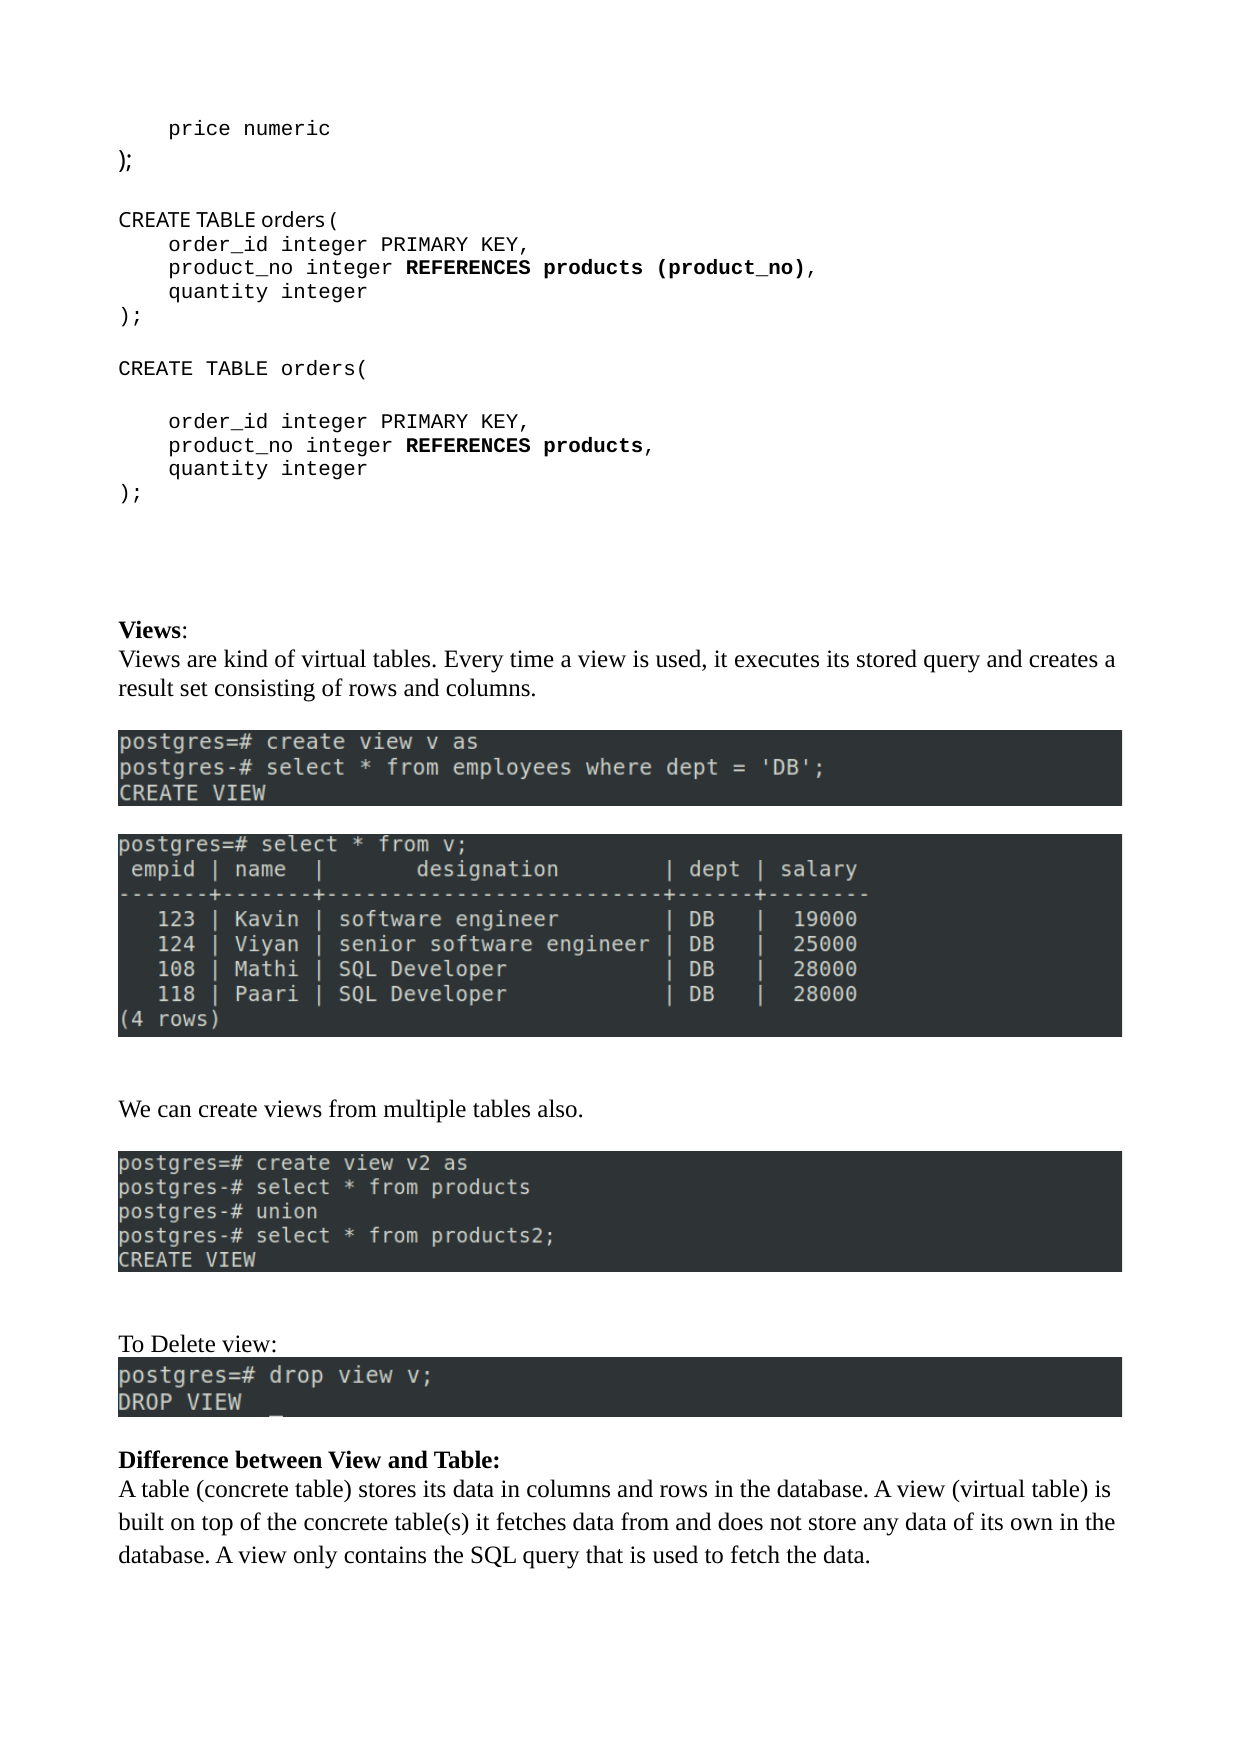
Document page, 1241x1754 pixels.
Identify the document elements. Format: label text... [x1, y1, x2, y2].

text product_no integer REFERENCES products (product_no), [118, 257, 1122, 281]
text product_no integer REFERENCES products, [118, 434, 1122, 458]
text CREATE TABLE orders ( [118, 205, 1122, 234]
text order_id integer PRIMARY KEY, [118, 411, 1122, 434]
picture [118, 834, 1123, 1037]
text price numeric [118, 118, 1122, 142]
text ); [118, 482, 1122, 506]
text A table (concrete table) stores its data in columns and rows in the database. A view (virtual table) is built on top of the concrete table(s) it fetches data from and does not store any data of its own in the database. A view only contains the SQL query that is used to fetch the data. [118, 1474, 1122, 1568]
text We can create views from multiple tables also. [118, 1094, 1122, 1123]
picture [118, 730, 1123, 806]
text Views: [118, 616, 1122, 644]
picture [118, 1357, 1123, 1417]
text quantity integer [118, 458, 1122, 482]
text Views are kind of virtual tables. Every time a view is used, it executes its stored query and creates a result set consisting of rows and columns. [118, 644, 1122, 702]
text To Delete view: [118, 1329, 1122, 1357]
text order_id integer PRIMARY KEY, [118, 234, 1122, 257]
picture [118, 1151, 1123, 1272]
text Difference between View and Table: [118, 1445, 1122, 1474]
text CREATE TABLE orders( [118, 358, 1122, 381]
text ); [118, 305, 1122, 328]
text ); [118, 142, 1122, 176]
text quantity integer [118, 281, 1122, 305]
